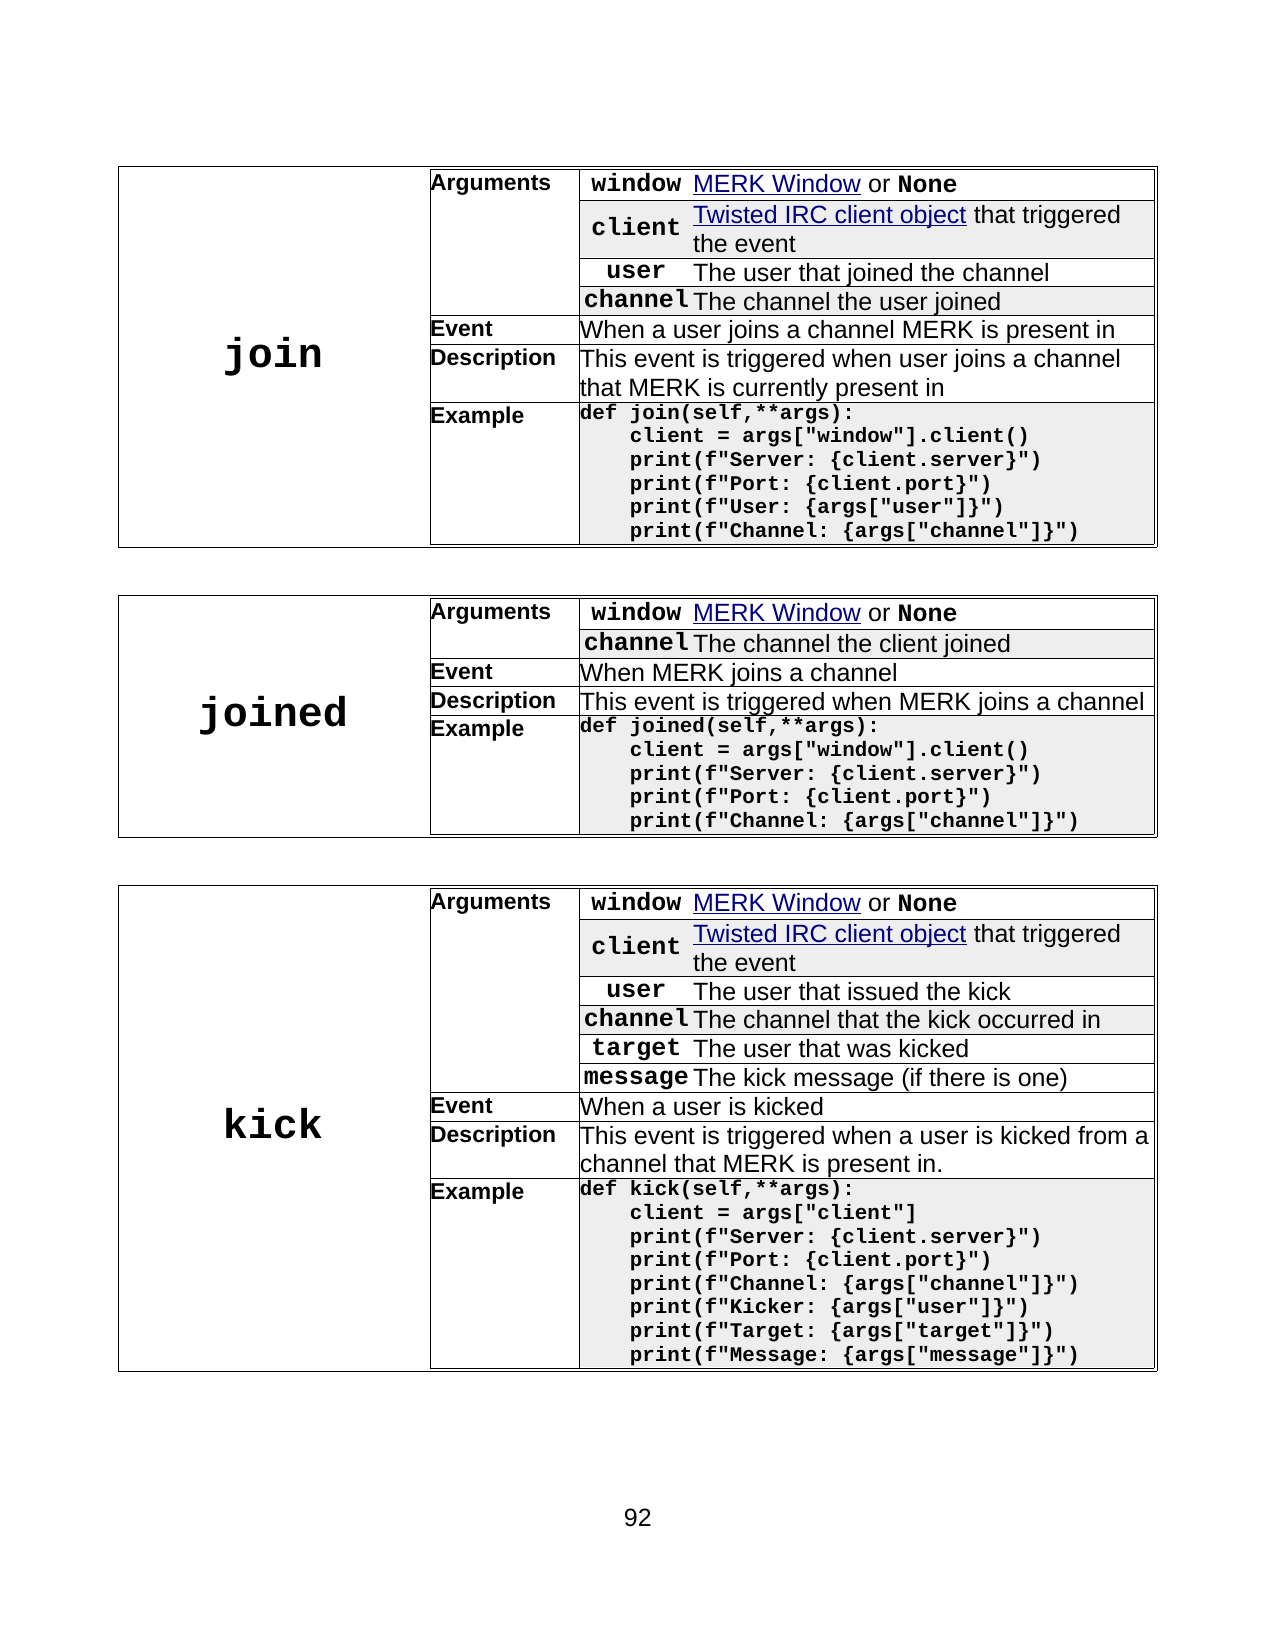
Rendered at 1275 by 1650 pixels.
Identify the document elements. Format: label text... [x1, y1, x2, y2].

table_cell def joined(self,**args): client = args["window"].client() print(f"Server: {client.server}") print(f"Port: {client.port}") print(f"Channel: {args["channel"]}") [580, 716, 1154, 834]
table_cell Event [431, 1093, 579, 1121]
table_cell Description [431, 1122, 579, 1178]
table_header [427, 167, 1157, 547]
table_cell channel [580, 1006, 693, 1034]
table_header window [580, 889, 693, 919]
table_cell Event [431, 659, 579, 686]
table_header [427, 886, 1157, 1371]
table_header window [580, 170, 693, 200]
table_header Arguments [431, 889, 579, 1092]
table_cell client [580, 201, 693, 257]
table_cell message [580, 1064, 693, 1092]
table_cell When MERK joins a channel [580, 659, 1154, 686]
table_cell The user that joined the channel [693, 259, 1154, 286]
table_header join [119, 167, 427, 547]
table_header Arguments [431, 599, 579, 658]
table_cell client [580, 920, 693, 976]
table_cell The channel the client joined [693, 630, 1154, 658]
table_cell The kick message (if there is one) [693, 1064, 1154, 1092]
table_header MERK Window or None [693, 889, 1154, 919]
table_header window [580, 599, 693, 629]
table_cell The user that issued the kick [693, 977, 1154, 1005]
table_cell The channel that the kick occurred in [693, 1006, 1154, 1034]
table_cell user [580, 977, 693, 1005]
table_cell channel [580, 287, 693, 315]
table_header joined [119, 596, 427, 837]
table_cell channel [580, 630, 693, 658]
table_header MERK Window or None [693, 599, 1154, 629]
table_cell target [580, 1035, 693, 1063]
table_cell user [580, 259, 693, 286]
table_cell def kick(self,**args): client = args["client"] print(f"Server: {client.server}") print(f"Port: {client.port}") print(f"Channel: {args["channel"]}") print(f"Kicker: {args["user"]}") print(f"Target: {args["target"]}") print(f"Message: {args["message"]}") [580, 1179, 1154, 1367]
table_cell The channel the user joined [693, 287, 1154, 315]
table_cell Description [431, 345, 579, 402]
table_cell Example [431, 403, 579, 544]
table_cell When a user joins a channel MERK is present in [580, 316, 1154, 344]
table_header MERK Window or None [693, 170, 1154, 200]
table_cell This event is triggered when user joins a channel that MERK is currently present in [580, 345, 1154, 402]
table_cell Event [431, 316, 579, 344]
table_cell Twisted IRC client object that triggered the event [693, 201, 1154, 257]
table_header [427, 596, 1157, 837]
table_cell Example [431, 1179, 579, 1367]
table_cell Twisted IRC client object that triggered the event [693, 920, 1154, 976]
table_cell The user that was kicked [693, 1035, 1154, 1063]
table_header Arguments [431, 170, 579, 315]
table_cell This event is triggered when a user is kicked from a channel that MERK is present in. [580, 1122, 1154, 1178]
table_cell def join(self,**args): client = args["window"].client() print(f"Server: {client.server}") print(f"Port: {client.port}") print(f"User: {args["user"]}") print(f"Channel: {args["channel"]}") [580, 403, 1154, 544]
table_cell This event is triggered when MERK joins a channel [580, 687, 1154, 715]
table_header kick [119, 886, 427, 1371]
table_cell When a user is kicked [580, 1093, 1154, 1121]
table_cell Example [431, 716, 579, 834]
table_cell Description [431, 687, 579, 715]
